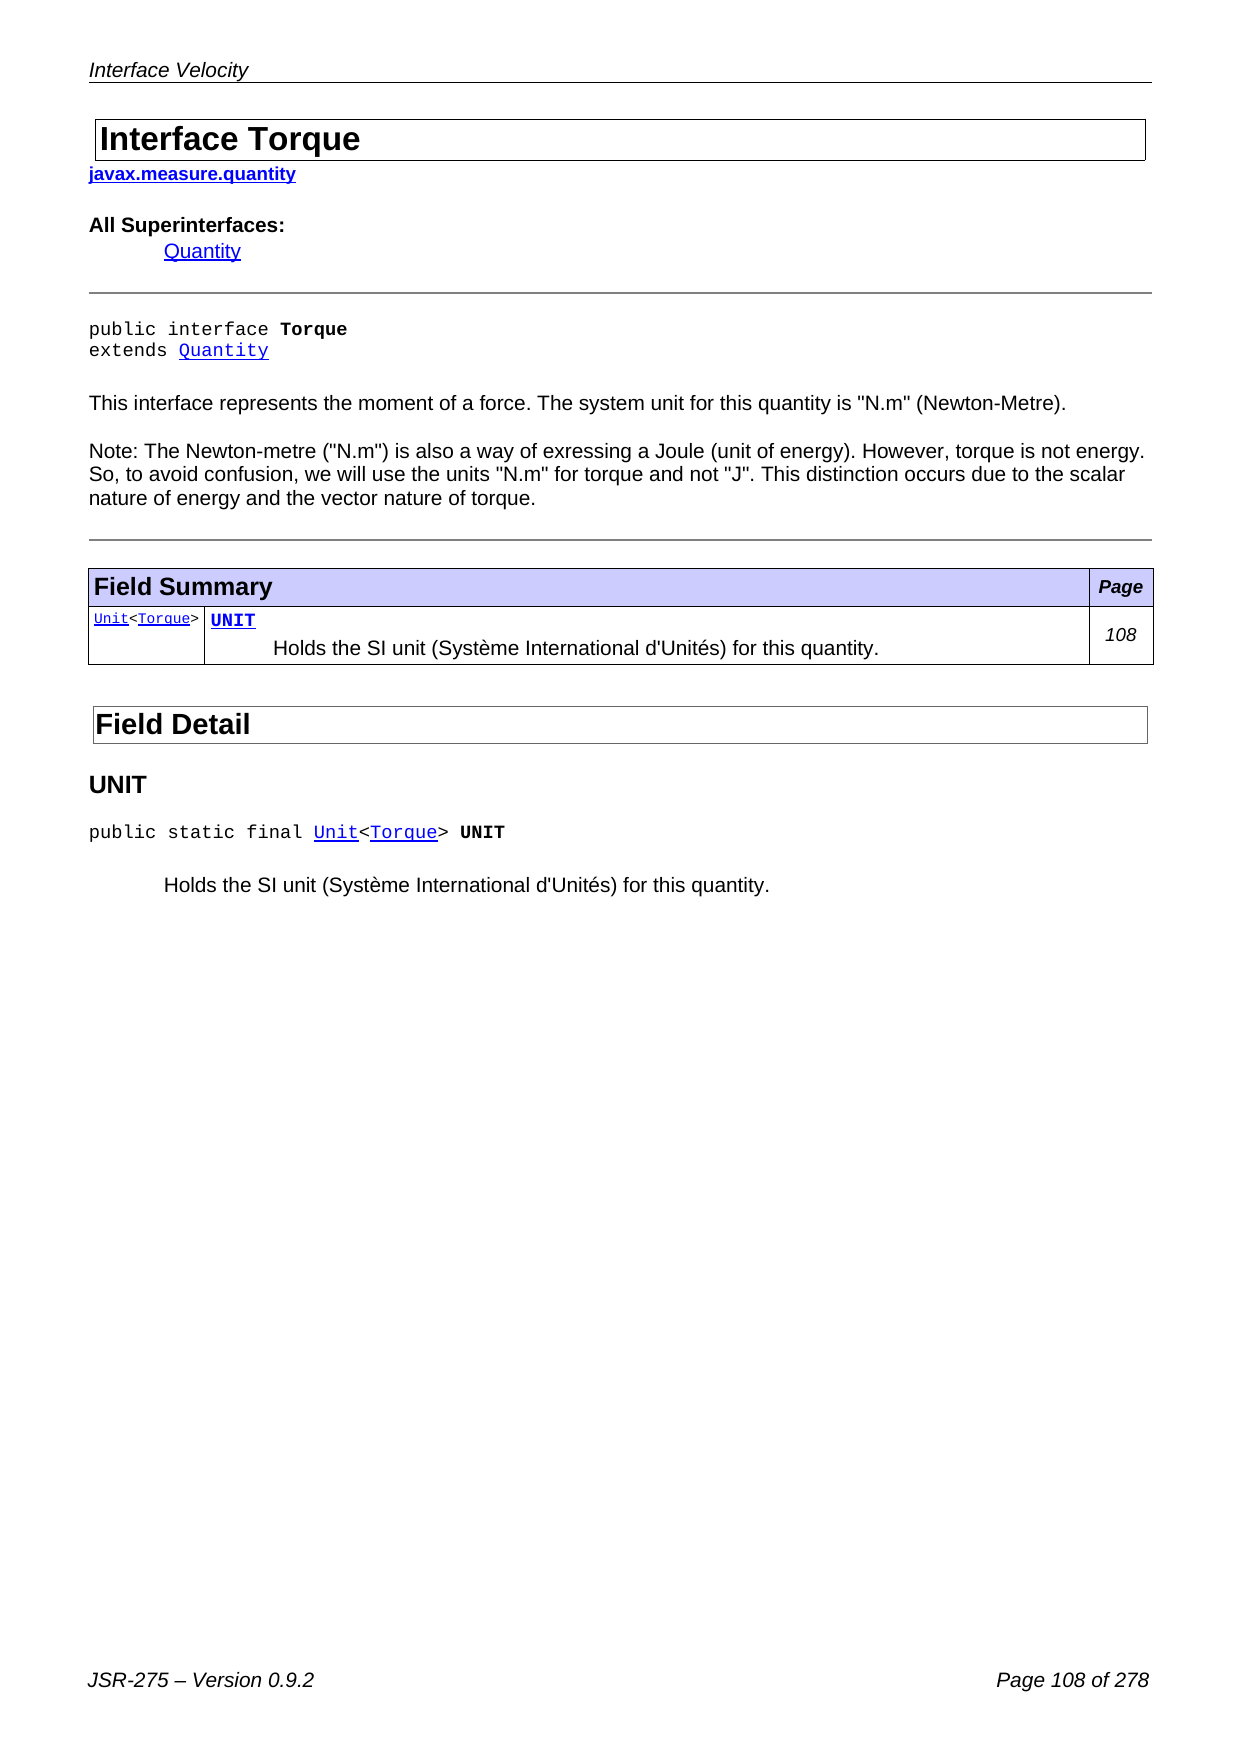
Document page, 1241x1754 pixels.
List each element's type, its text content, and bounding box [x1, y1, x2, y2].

text This interface represents the moment of a force. The system unit for this quantity is "N.m" (Newton-Metre). [88, 392, 1152, 415]
text Quantity [163, 239, 1152, 262]
text Holds the SI unit (Système International d'Unités) for this quantity. [163, 873, 1152, 897]
text javax.measure.quantity [88, 164, 1152, 184]
subtitle Field Detail [94, 707, 1147, 743]
table_cell UNIT Holds the SI unit (Système International d'Unités) for this quantity. [205, 607, 1089, 664]
table_header Page [1090, 569, 1153, 606]
text extends Quantity [88, 341, 1152, 362]
table_header Field Summary [89, 569, 1089, 606]
text public interface Torque [88, 320, 1152, 341]
subtitle Interface Torque [96, 120, 1145, 160]
subtitle UNIT [88, 771, 1152, 799]
text Note: The Newton-metre ("N.m") is also a way of exressing a Joule (unit of energy). However, torque is not energy. So, to avoid confusion, we will use the units "N.m" for torque and not "J". This distinction occurs due to the scalar nature of energy and the vector nature of torque. [88, 440, 1152, 509]
subtitle All Superinterfaces: [88, 214, 1152, 237]
table_cell Unit<Torque> [89, 607, 204, 664]
text public static final Unit<Torque> UNIT [88, 823, 1152, 844]
table_cell 106 [1090, 607, 1153, 664]
